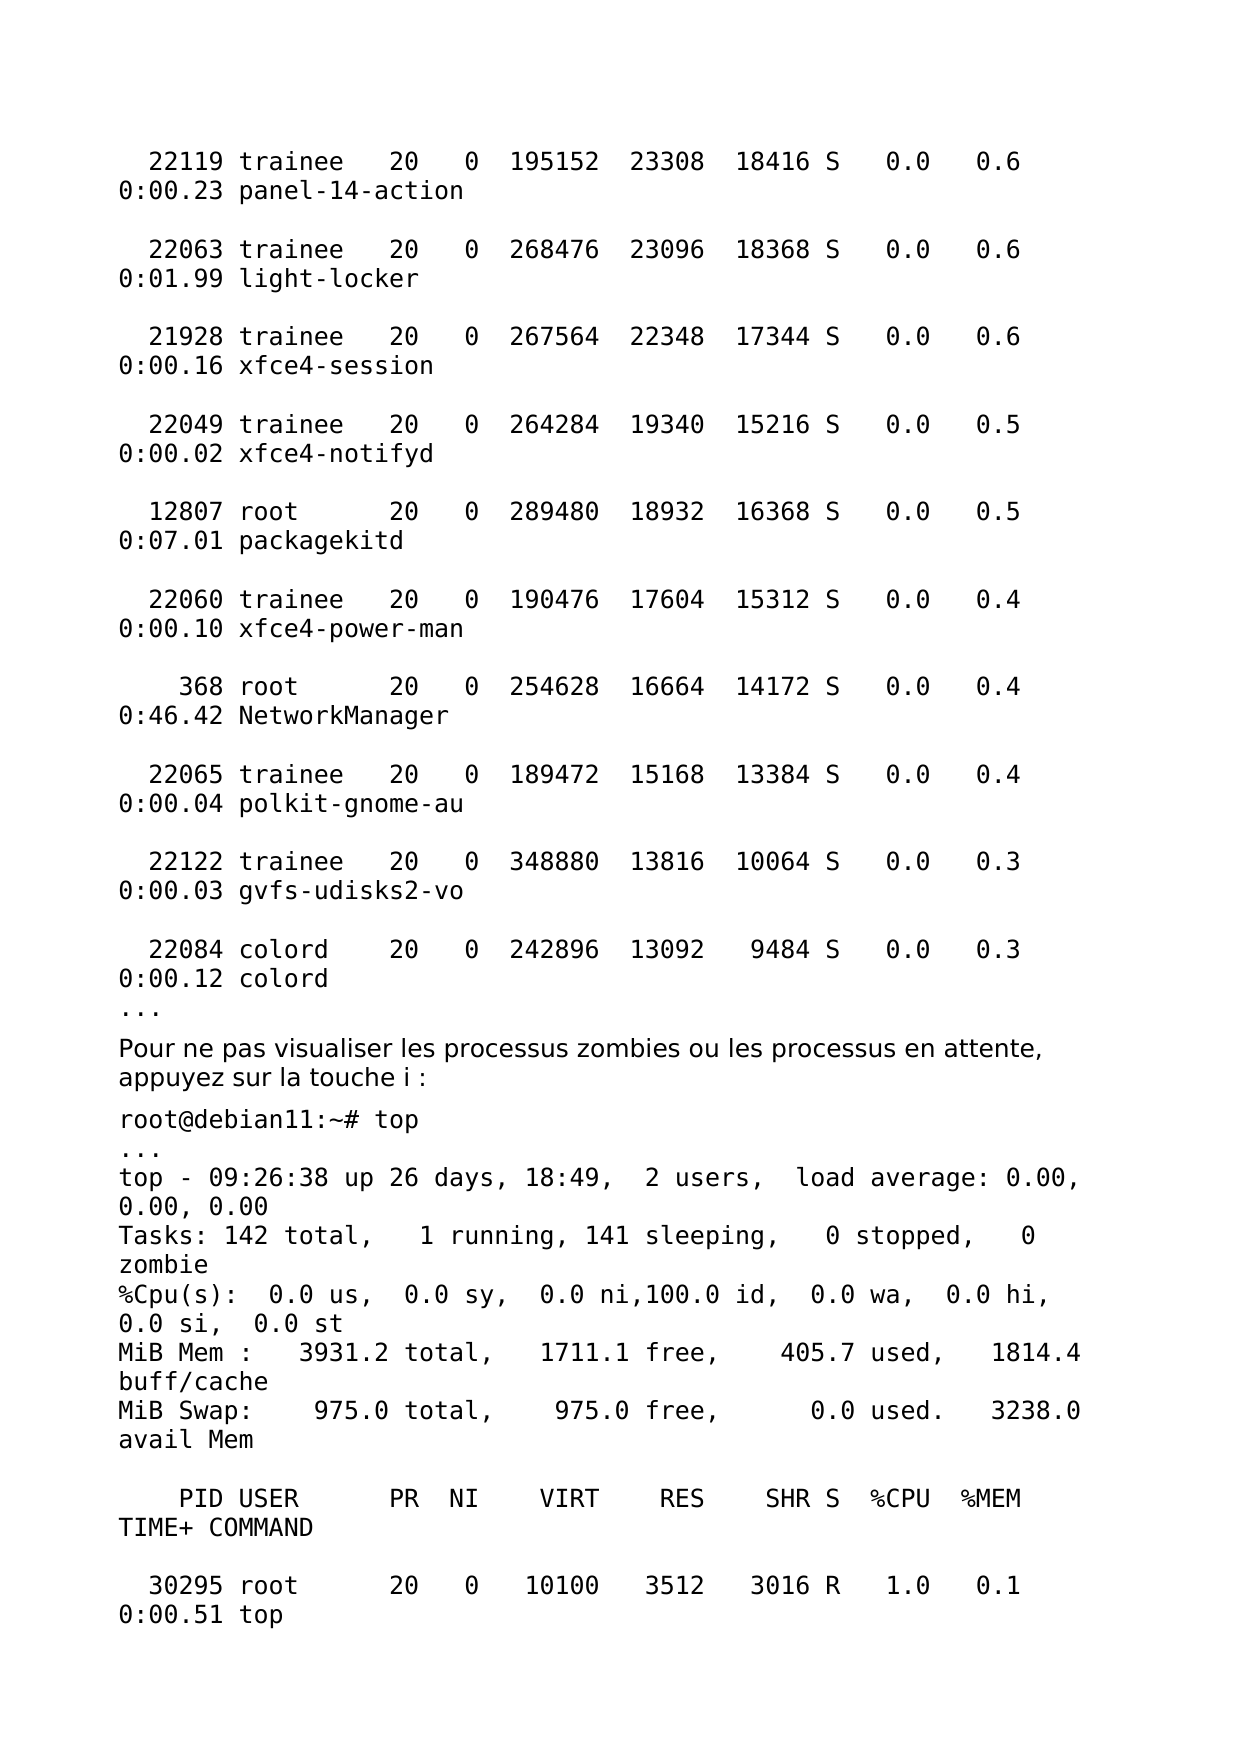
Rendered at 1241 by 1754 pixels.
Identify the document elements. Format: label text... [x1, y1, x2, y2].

text 22119 trainee 20 0 195152 23308 18416 S 0.0 0.6 0:00.23 panel-14-action 22063 trainee 20 0 268476 23096 18368 S 0.0 0.6 0:01.99 light-locker 21928 trainee 20 0 267564 22348 17344 S 0.0 0.6 0:00.16 xfce4-session 22049 trainee 20 0 264284 19340 15216 S 0.0 0.5 0:00.02 xfce4-notifyd 12807 root 20 0 289480 18932 16368 S 0.0 0.5 0:07.01 packagekitd 22060 trainee 20 0 190476 17604 15312 S 0.0 0.4 0:00.10 xfce4-power-man 368 root 20 0 254628 16664 14172 S 0.0 0.4 0:46.42 NetworkManager 22065 trainee 20 0 189472 15168 13384 S 0.0 0.4 0:00.04 polkit-gnome-au 22122 trainee 20 0 348880 13816 10064 S 0.0 0.3 0:00.03 gvfs-udisks2-vo 22084 colord 20 0 242896 13092 9484 S 0.0 0.3 0:00.12 colord ... [118, 118, 1122, 1022]
text Pour ne pas visualiser les processus zombies ou les processus en attente, appuyez sur la touche i : [118, 1034, 1122, 1092]
text root@debian11:~# top ... top - 09:26:38 up 26 days, 18:49, 2 users, load average: 0.00, 0.00, 0.00 Tasks: 142 total, 1 running, 141 sleeping, 0 stopped, 0 zombie %Cpu(s): 0.0 us, 0.0 sy, 0.0 ni,100.0 id, 0.0 wa, 0.0 hi, 0.0 si, 0.0 st MiB Mem : 3931.2 total, 1711.1 free, 405.7 used, 1814.4 buff/cache MiB Swap: 975.0 total, 975.0 free, 0.0 used. 3238.0 avail Mem PID USER PR NI VIRT RES SHR S %CPU %MEM TIME+ COMMAND 30295 root 20 0 10100 3512 3016 R 1.0 0.1 0:00.51 top [118, 1105, 1122, 1630]
